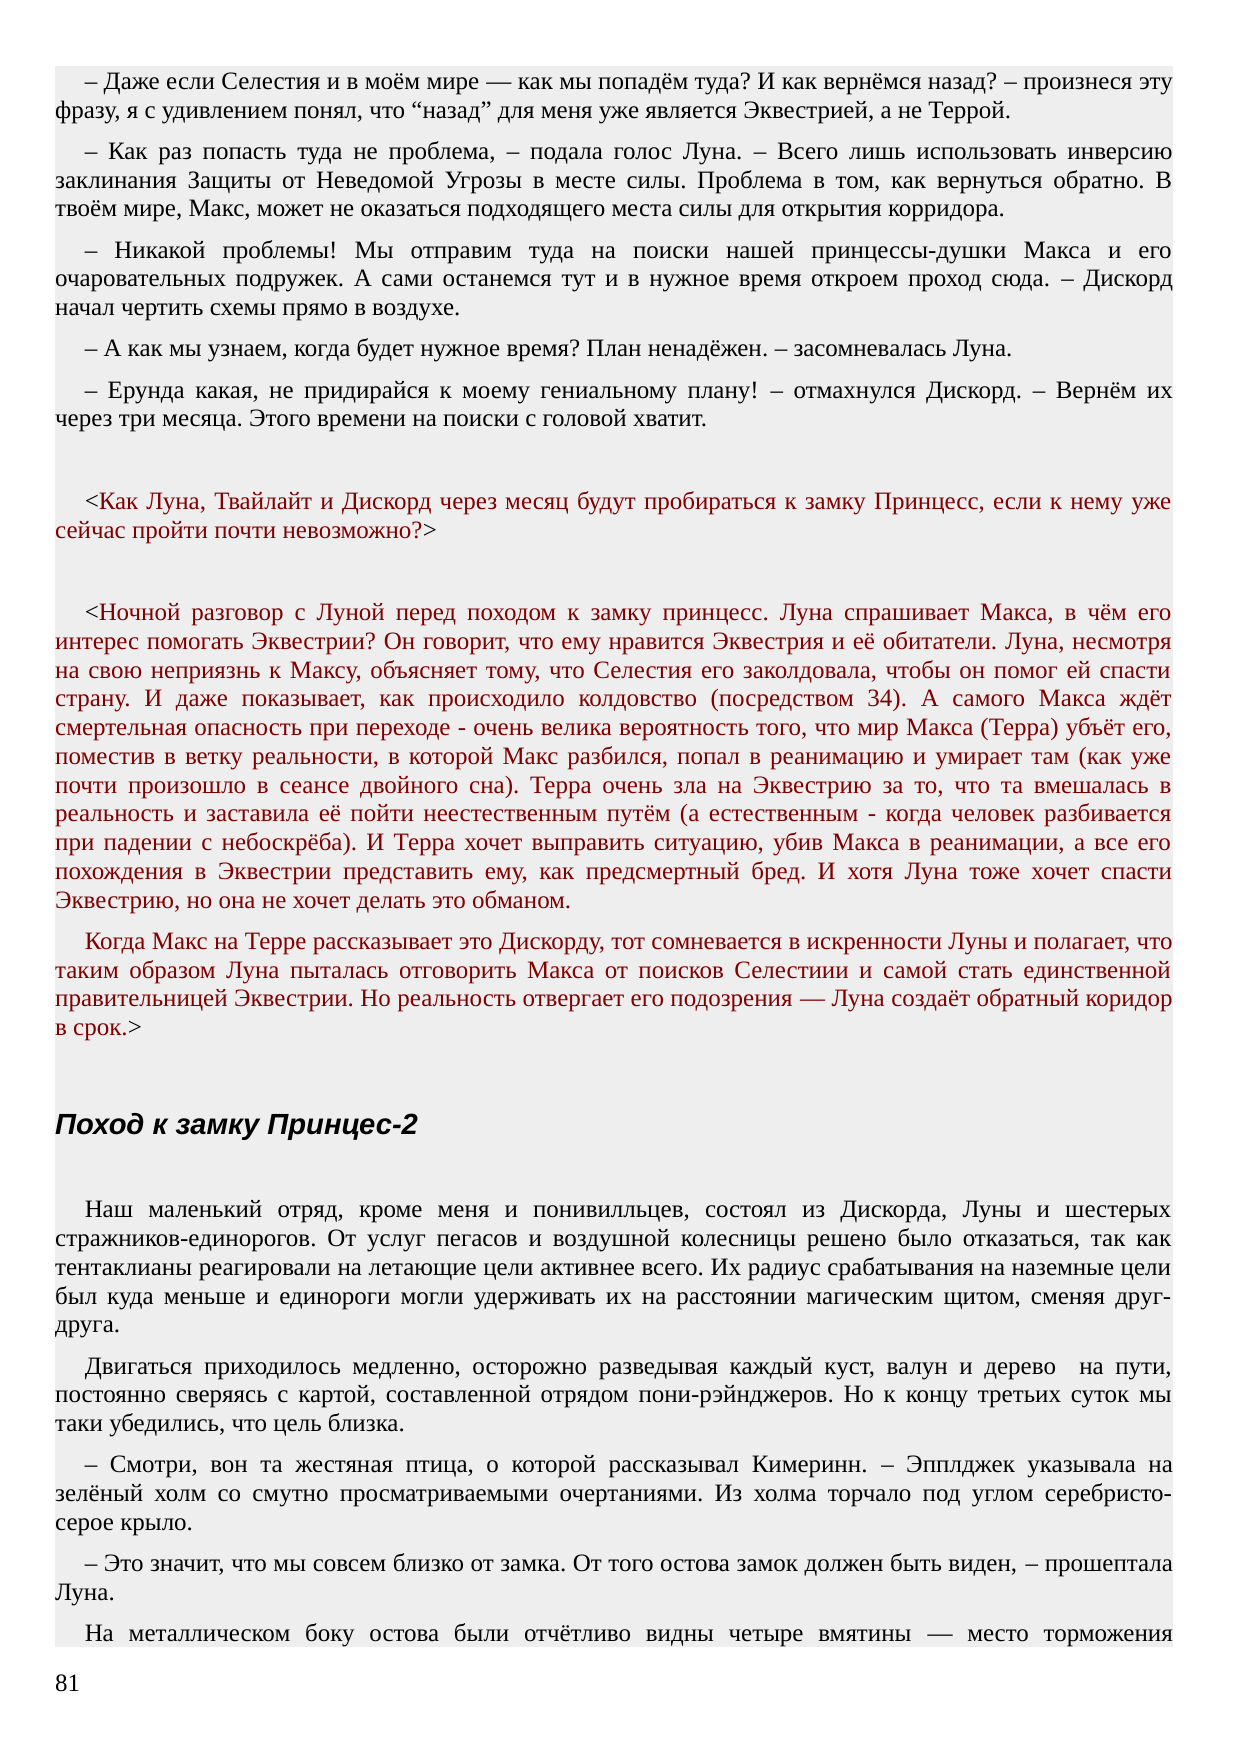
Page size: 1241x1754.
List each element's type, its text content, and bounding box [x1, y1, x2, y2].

text – А как мы узнаем, когда будет нужное время? План ненадёжен. – засомневалась Луна. [55, 333, 1173, 362]
subtitle Поход к замку Принцес-2 [55, 1107, 1173, 1141]
text – Никакой проблемы! Мы отправим туда на поиски нашей принцессы-душки Макса и его очаровательных подружек. А сами останемся тут и в нужное время откроем проход сюда. – Дискорд начал чертить схемы прямо в воздухе. [55, 235, 1173, 321]
text – Даже если Селестия и в моём мире — как мы попадём туда? И как вернёмся назад? – произнеся эту фразу, я с удивлением понял, что “назад” для меня уже является Эквестрией, а не Террой. [55, 66, 1173, 123]
text Когда Макс на Терре рассказывает это Дискорду, тот сомневается в искренности Луны и полагает, что таким образом Луна пыталась отговорить Макса от поисков Селестиии и самой стать единственной правительницей Эквестрии. Но реальность отвергает его подозрения — Луна создаёт обратный коридор в срок.> [55, 926, 1173, 1041]
text – Как раз попасть туда не проблема, – подала голос Луна. – Всего лишь использовать инверсию заклинания Защиты от Неведомой Угрозы в месте силы. Проблема в том, как вернуться обратно. В твоём мире, Макс, может не оказаться подходящего места силы для открытия корридора. [55, 136, 1173, 222]
text На металлическом боку остова были отчётливо видны четыре вмятины — место торможения [55, 1618, 1173, 1647]
text Наш маленький отряд, кроме меня и понивилльцев, состоял из Дискорда, Луны и шестерых стражников-единорогов. От услуг пегасов и воздушной колесницы решено было отказаться, так как тентаклианы реагировали на летающие цели активнее всего. Их радиус срабатывания на наземные цели был куда меньше и единороги могли удерживать их на расстоянии магическим щитом, сменяя друг-друга. [55, 1194, 1173, 1338]
text <Ночной разговор с Луной перед походом к замку принцесс. Луна спрашивает Макса, в чём его интерес помогать Эквестрии? Он говорит, что ему нравится Эквестрия и её обитатели. Луна, несмотря на свою неприязнь к Максу, объясняет тому, что Селестия его заколдовала, чтобы он помог ей спасти страну. И даже показывает, как происходило колдовство (посредством 34). А самого Макса ждёт смертельная опасность при переходе - очень велика вероятность того, что мир Макса (Терра) убъёт его, поместив в ветку реальности, в которой Макс разбился, попал в реанимацию и умирает там (как уже почти произошло в сеансе двойного сна). Терра очень зла на Эквестрию за то, что та вмешалась в реальность и заставила её пойти неестественным путём (а естественным - когда человек разбивается при падении с небоскрёба). И Терра хочет выправить ситуацию, убив Макса в реанимации, а все его похождения в Эквестрии представить ему, как предсмертный бред. И хотя Луна тоже хочет спасти Эквестрию, но она не хочет делать это обманом. [55, 597, 1173, 913]
text Двигаться приходилось медленно, осторожно разведывая каждый куст, валун и дерево на пути, постоянно сверяясь с картой, составленной отрядом пони-рэйнджеров. Но к концу третьих суток мы таки убедились, что цель близка. [55, 1351, 1173, 1437]
text – Смотри, вон та жестяная птица, о которой рассказывал Кимеринн. – Эпплджек указывала на зелёный холм со смутно просматриваемыми очертаниями. Из холма торчало под углом серебристо-серое крыло. [55, 1449, 1173, 1536]
text – Ерунда какая, не придирайся к моему гениальному плану! – отмахнулся Дискорд. – Вернём их через три месяца. Этого времени на поиски с головой хватит. [55, 375, 1173, 432]
text – Это значит, что мы совсем близко от замка. От того остова замок должен быть виден, – прошептала Луна. [55, 1548, 1173, 1606]
text <Как Луна, Твайлайт и Дискорд через месяц будут пробираться к замку Принцесс, если к нему уже сейчас пройти почти невозможно?> [55, 486, 1173, 543]
